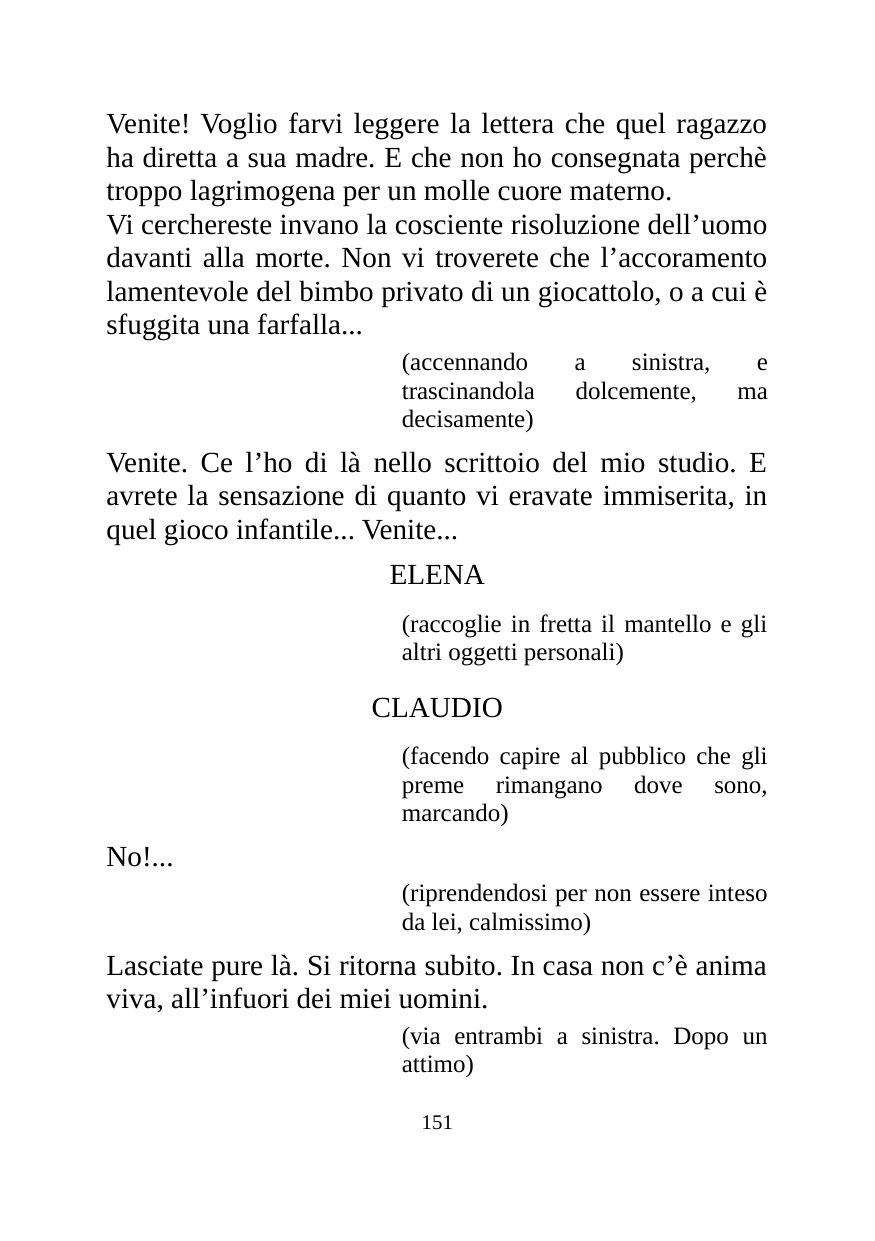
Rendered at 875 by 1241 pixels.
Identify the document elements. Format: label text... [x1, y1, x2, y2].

text Lasciate pure là. Si ritorna subito. In casa non c’è anima viva, all’infuori dei miei uomini. [106, 948, 768, 1015]
text CLAUDIO [106, 690, 768, 723]
text (raccoglie in fretta il mantello e gli altri oggetti personali) [402, 609, 768, 666]
text (riprendendosi per non essere inteso da lei, calmissimo) [402, 878, 768, 936]
text Venite. Ce l’ho di là nello scrittoio del mio studio. E avrete la sensazione di quanto vi eravate immiserita, in quel gioco infantile... Venite... [106, 445, 768, 546]
text Vi cerchereste invano la cosciente risoluzione dell’uomo davanti alla morte. Non vi troverete che l’accoramento lamentevole del bimbo privato di un giocattolo, o a cui è sfuggita una farfalla... [106, 207, 768, 341]
text ELENA [106, 557, 768, 591]
text Venite! Voglio farvi leggere la lettera che quel ragazzo ha diretta a sua madre. E che non ho consegnata perchè troppo lagrimogena per un molle cuore materno. [106, 106, 768, 207]
text (facendo capire al pubblico che gli preme rimangano dove sono, marcando) [402, 741, 768, 827]
text No!... [106, 839, 768, 872]
text (accennando a sinistra, e trascinandola dolcemente, ma decisamente) [402, 347, 768, 433]
text (via entrambi a sinistra. Dopo un attimo) [402, 1021, 768, 1078]
